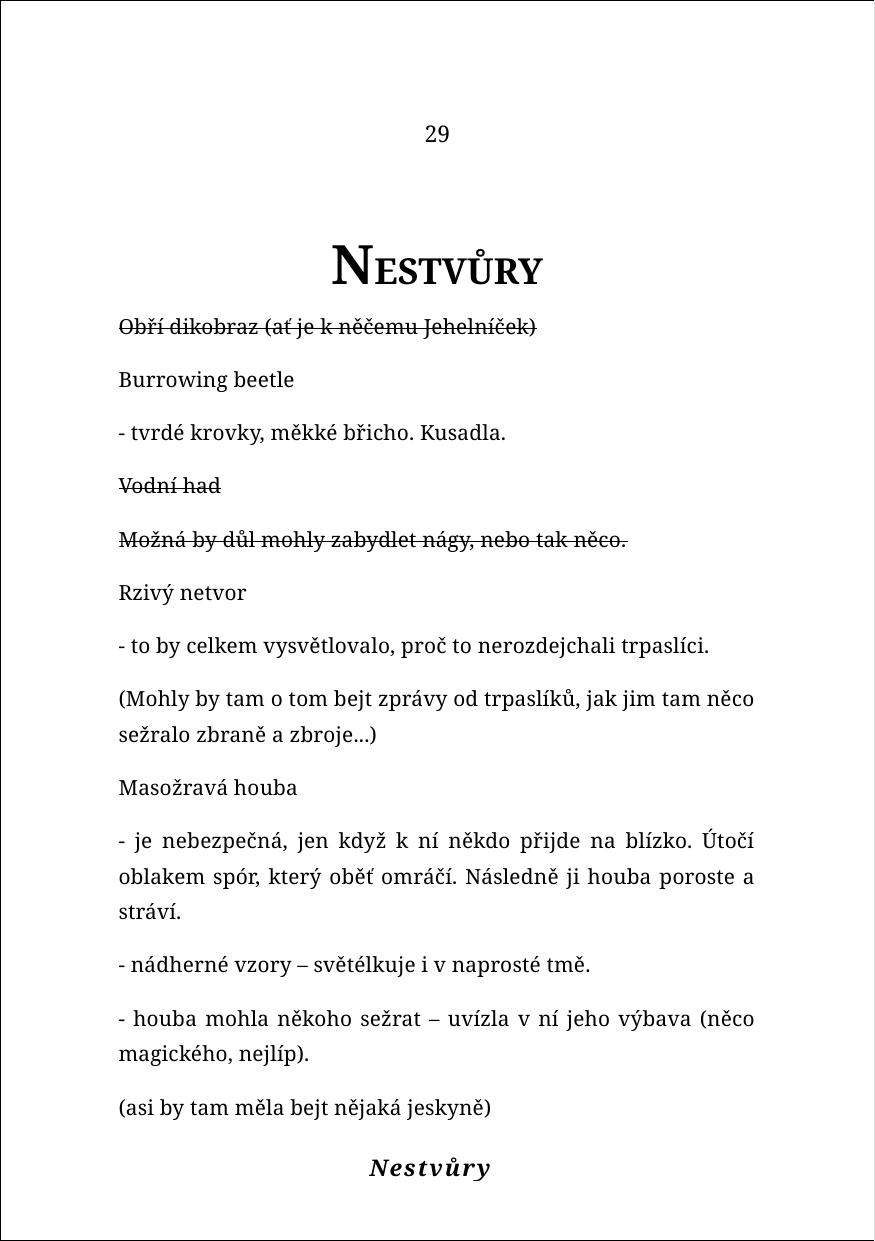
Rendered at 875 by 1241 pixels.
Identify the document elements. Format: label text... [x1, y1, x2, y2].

text Masožravá houba [118, 773, 756, 802]
text - tvrdé krovky, měkké břicho. Kusadla. [118, 418, 756, 447]
subtitle Nestvůry [118, 226, 756, 300]
text Obří dikobraz (ať je k něčemu Jehelníček) [118, 312, 756, 340]
text - nádherné vzory – světélkuje i v naprosté tmě. [118, 951, 756, 979]
text Burrowing beetle [118, 365, 756, 393]
text - houba mohla někoho sežrat – uvízla v ní jeho výbava (něco magického, nejlíp). [118, 1004, 756, 1068]
text Možná by důl mohly zabydlet nágy, nebo tak něco. [118, 525, 756, 553]
text Rzivý netvor [118, 578, 756, 606]
text (asi by tam měla bejt nějaká jeskyně) [118, 1093, 756, 1121]
text Vodní had [118, 471, 756, 500]
text (Mohly by tam o tom bejt zprávy od trpaslíků, jak jim tam něco sežralo zbraně a zbroje...) [118, 684, 756, 748]
text - je nebezpečná, jen když k ní někdo přijde na blízko. Útočí oblakem spór, který oběť omráčí. Následně ji houba poroste a stráví. [118, 826, 756, 926]
text - to by celkem vysvětlovalo, proč to nerozdejchali trpaslíci. [118, 631, 756, 659]
